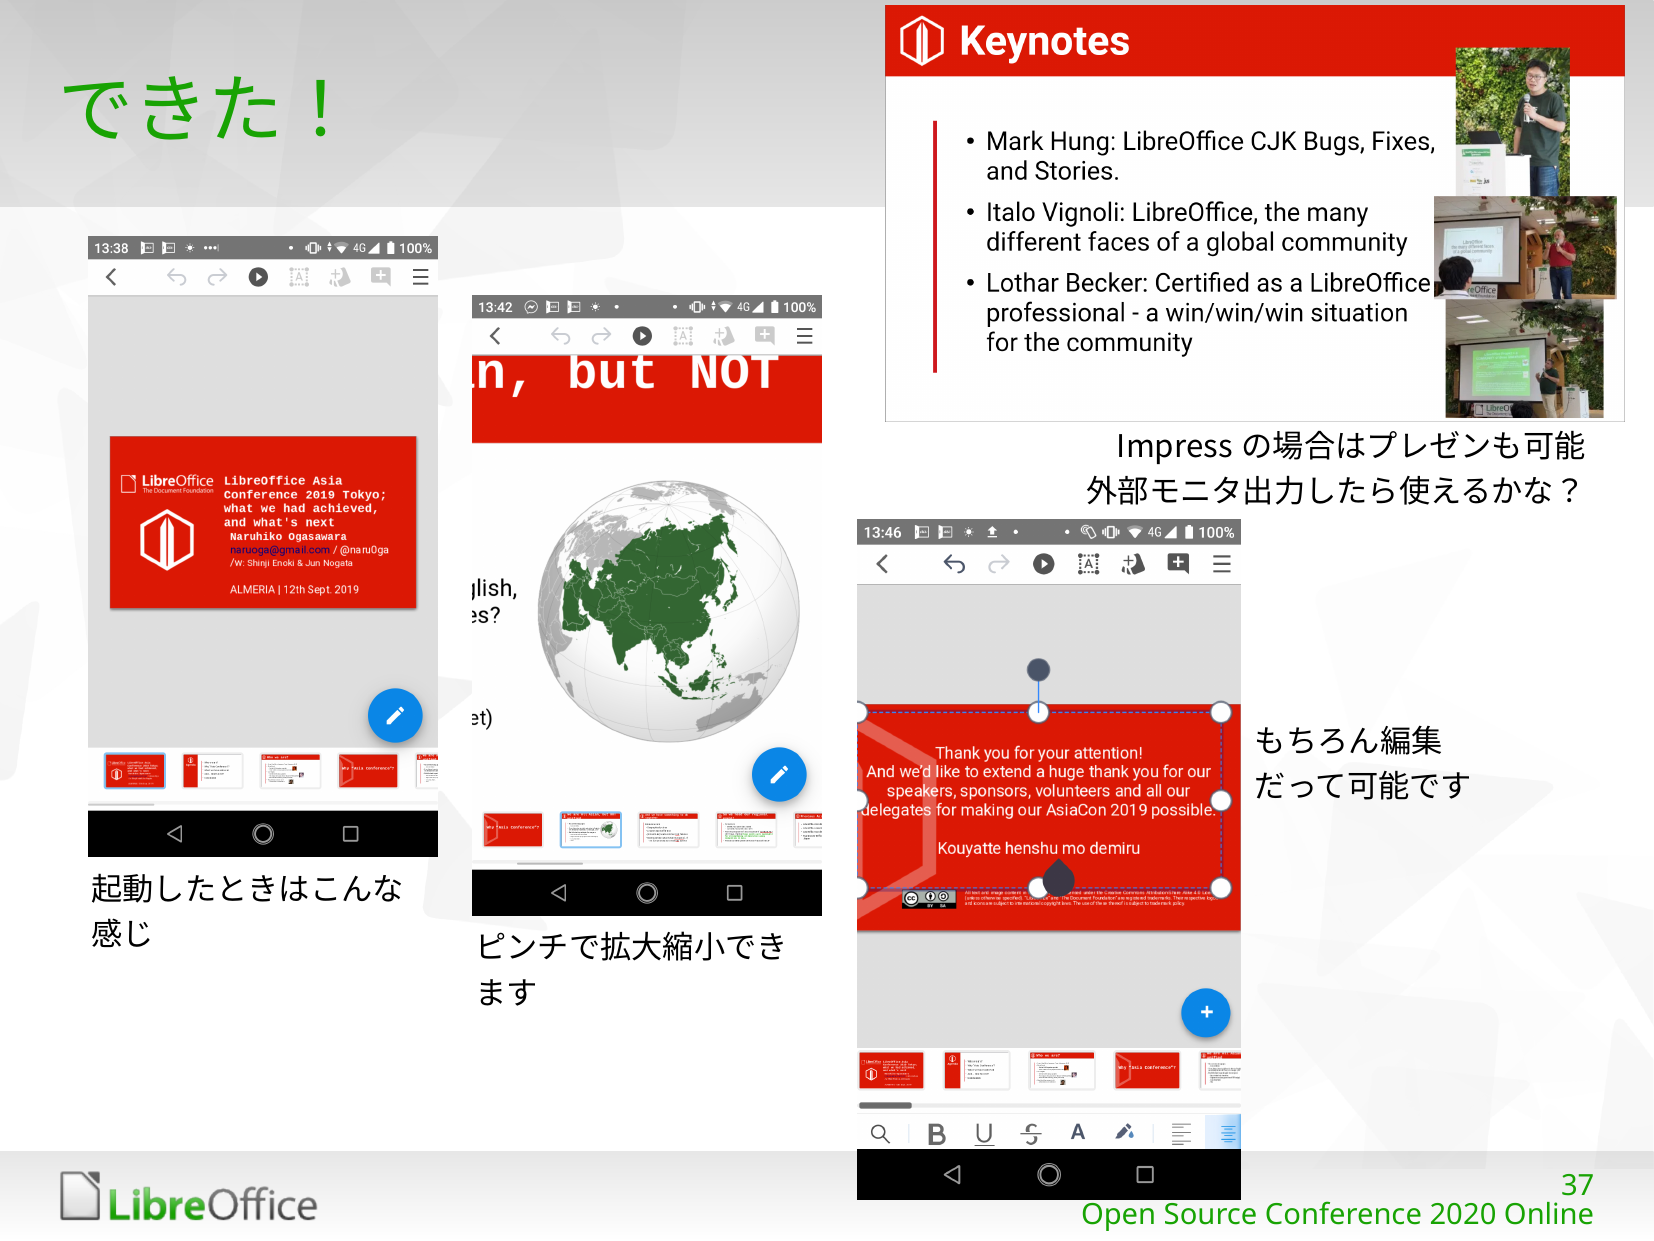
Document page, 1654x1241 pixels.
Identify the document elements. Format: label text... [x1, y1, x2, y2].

text_box 起動したときはこんな感じ [76, 856, 443, 1004]
picture [885, 5, 1625, 422]
title できた！ [59, 29, 885, 178]
text_box もちろん編集だって可能です [1240, 708, 1506, 1063]
picture [0, 0, 822, 931]
text_box Impressの場合はプレゼンも可能 外部モニタ出力したら使えるかな？ [891, 413, 1601, 532]
text_box ピンチで拡大縮小できます [460, 915, 827, 1063]
picture [41, 1152, 337, 1240]
picture [857, 501, 1654, 1200]
